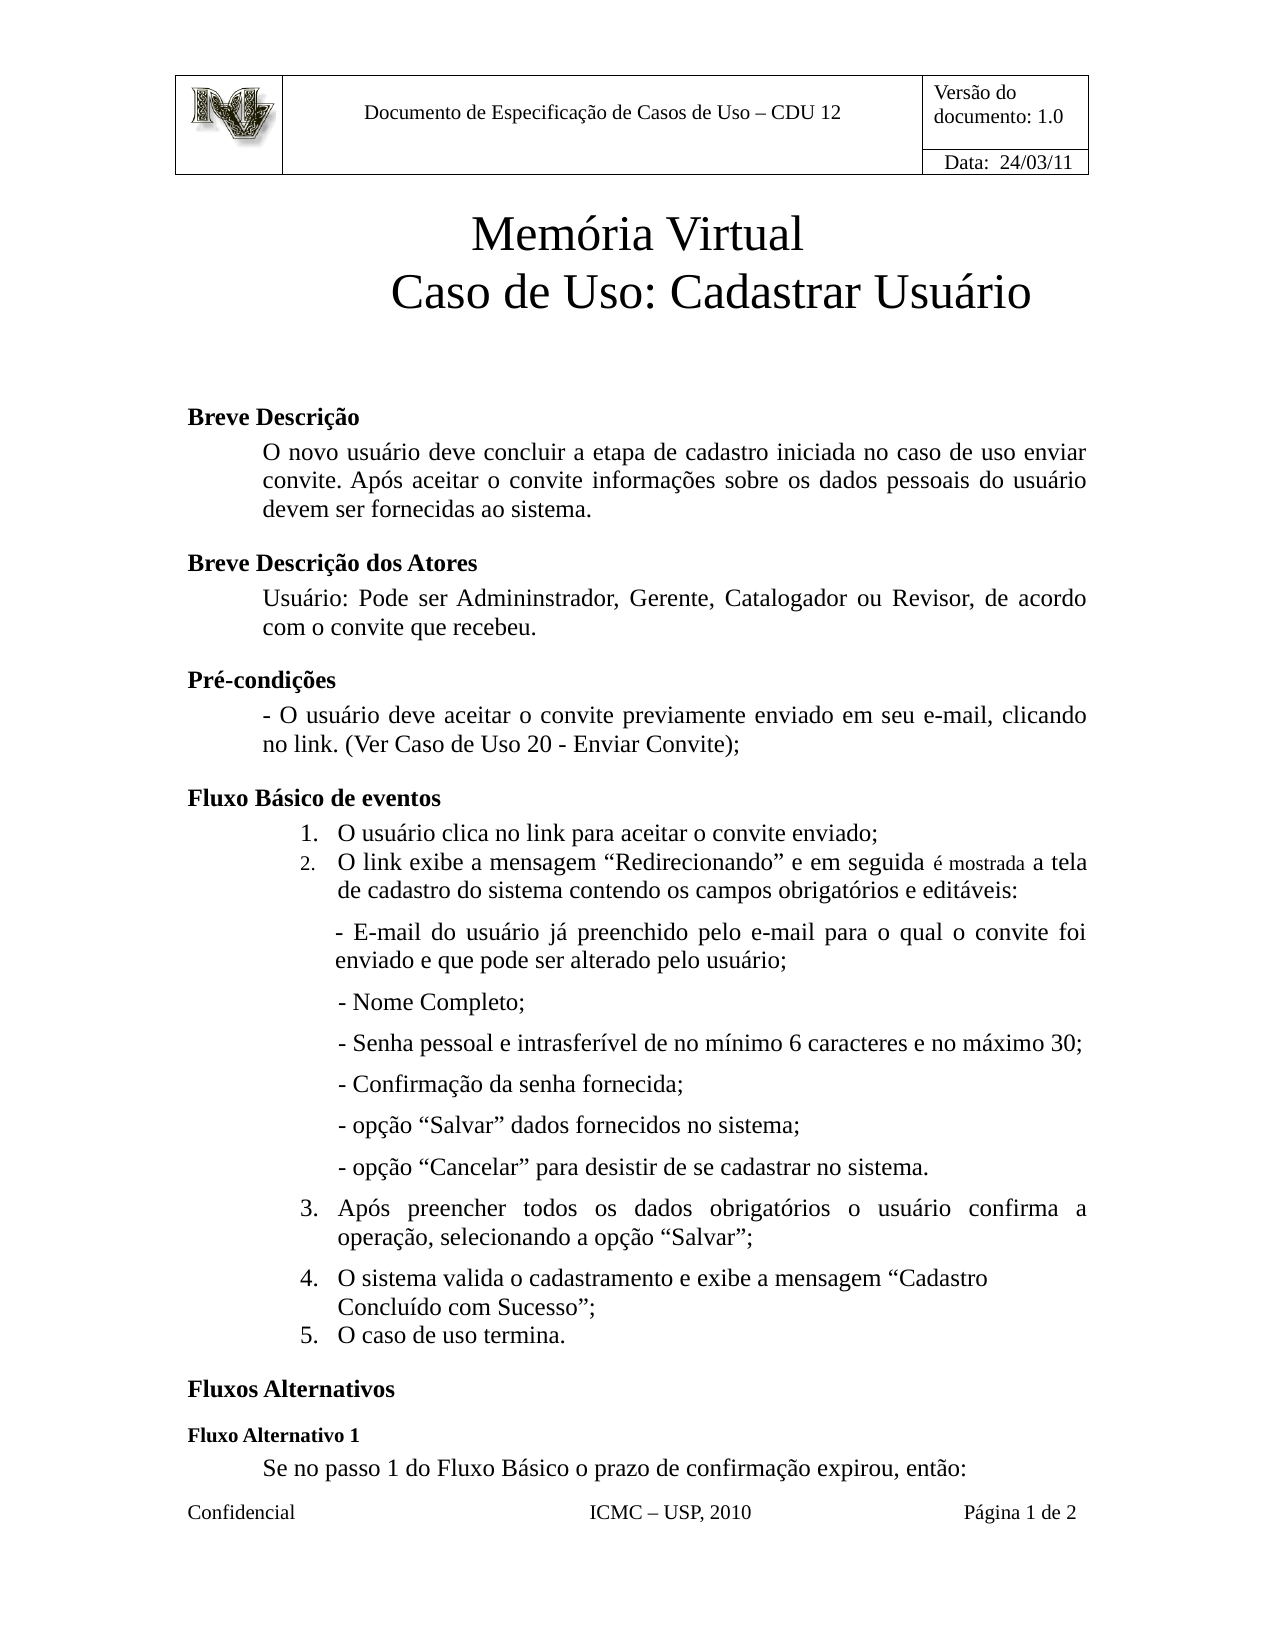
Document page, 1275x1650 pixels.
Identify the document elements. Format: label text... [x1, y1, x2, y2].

text Se no passo 1 do Fluxo Básico o prazo de confirmação expirou, então: [262, 1453, 1087, 1482]
text - Nome Completo; [337, 987, 1087, 1015]
picture [186, 76, 277, 151]
text - Senha pessoal e intrasferível de no mínimo 6 caracteres e no máximo 30; [337, 1028, 1087, 1057]
subtitle Fluxo Básico de eventos [187, 783, 1087, 812]
list Após preencher todos os dados obrigatórios o usuário confirma a operação, selecionando a opção “Salvar”; [300, 1193, 1087, 1250]
list O sistema valida o cadastramento e exibe a mensagem “Cadastro Concluído com Sucesso”; [300, 1263, 1087, 1320]
subtitle Fluxos Alternativos [187, 1374, 1087, 1403]
text Memória Virtual Caso de Uso: Cadastrar Usuário [187, 204, 1087, 319]
subtitle Pré-condições [187, 665, 1087, 694]
text - Confirmação da senha fornecida; [337, 1069, 1087, 1098]
subtitle Fluxo Alternativo 1 [187, 1422, 1087, 1447]
subtitle Breve Descrição dos Atores [187, 548, 1087, 577]
list O caso de uso termina. [300, 1320, 1087, 1349]
list O usuário clica no link para aceitar o convite enviado; [300, 818, 1087, 847]
text - E-mail do usuário já preenchido pelo e-mail para o qual o convite foi enviado e que pode ser alterado pelo usuário; [335, 917, 1087, 974]
text - opção “Salvar” dados fornecidos no sistema; [337, 1110, 1087, 1139]
text - O usuário deve aceitar o convite previamente enviado em seu e-mail, clicando no link. (Ver Caso de Uso 20 - Enviar Convite); [262, 700, 1087, 758]
subtitle Breve Descrição [187, 402, 1087, 430]
text Usuário: Pode ser Admininstrador, Gerente, Catalogador ou Revisor, de acordo com o convite que recebeu. [262, 583, 1087, 640]
list O link exibe a mensagem “Redirecionando” e em seguida é mostrada a tela de cadastro do sistema contendo os campos obrigatórios e editáveis: [300, 847, 1087, 904]
text - opção “Cancelar” para desistir de se cadastrar no sistema. [337, 1152, 1087, 1180]
text O novo usuário deve concluir a etapa de cadastro iniciada no caso de uso enviar convite. Após aceitar o convite informações sobre os dados pessoais do usuário devem ser fornecidas ao sistema. [262, 437, 1087, 523]
